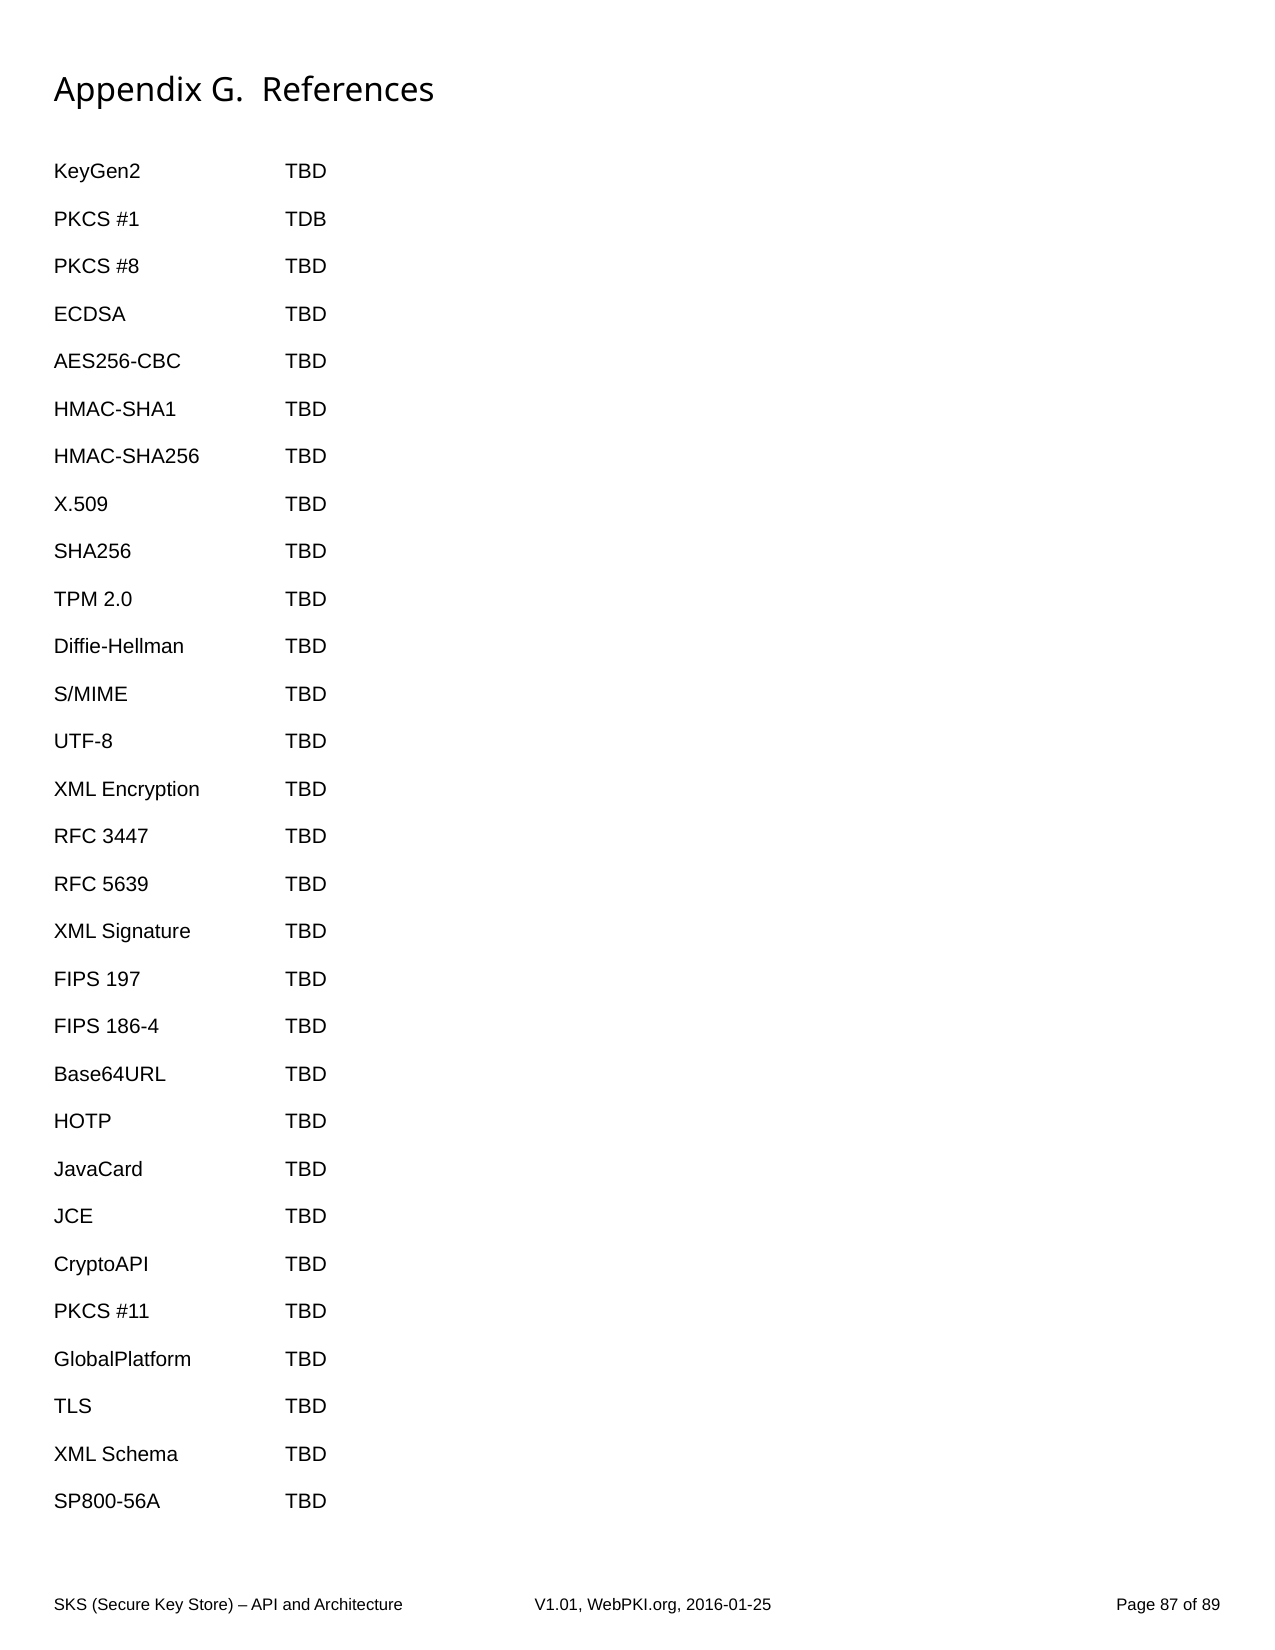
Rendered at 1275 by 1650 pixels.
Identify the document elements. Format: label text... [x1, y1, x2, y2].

table_cell HOTP [54, 1109, 285, 1156]
table_cell TBD [285, 539, 1221, 586]
table_cell TBD [285, 586, 1221, 634]
table_cell TBD [285, 301, 1221, 349]
table_cell X.509 [54, 491, 285, 539]
table_cell CryptoAPI [54, 1251, 285, 1299]
table_cell XML Encryption [54, 776, 285, 824]
table_cell JCE [54, 1204, 285, 1251]
table_cell XML Schema [54, 1441, 285, 1489]
table_cell Diffie-Hellman [54, 634, 285, 681]
subtitle References [54, 66, 1221, 111]
table_cell PKCS #8 [54, 254, 285, 301]
table_cell S/MIME [54, 681, 285, 729]
table_cell SHA256 [54, 539, 285, 586]
table_cell HMAC-SHA256 [54, 444, 285, 491]
table_cell TBD [285, 681, 1221, 729]
table_cell SP800-56A [54, 1489, 285, 1536]
table_cell TBD [285, 776, 1221, 824]
table_cell TBD [285, 1156, 1221, 1204]
table_cell TBD [285, 1346, 1221, 1394]
table_cell HMAC-SHA1 [54, 396, 285, 444]
table_cell TBD [285, 634, 1221, 681]
table_header KeyGen2 [54, 159, 285, 206]
table_cell TBD [285, 1204, 1221, 1251]
table_header TBD [285, 159, 1221, 206]
table_cell TBD [285, 1299, 1221, 1346]
table_cell XML Signature [54, 919, 285, 966]
table_cell PKCS #11 [54, 1299, 285, 1346]
table_cell TBD [285, 396, 1221, 444]
table_cell TPM 2.0 [54, 586, 285, 634]
table_cell TBD [285, 349, 1221, 396]
table_cell TBD [285, 919, 1221, 966]
table_cell RFC 5639 [54, 871, 285, 919]
table_cell TDB [285, 206, 1221, 254]
table_cell AES256-CBC [54, 349, 285, 396]
table_cell TBD [285, 729, 1221, 776]
table_cell GlobalPlatform [54, 1346, 285, 1394]
table_cell TBD [285, 871, 1221, 919]
table_cell TLS [54, 1394, 285, 1441]
table_cell TBD [285, 491, 1221, 539]
table_cell FIPS 186-4 [54, 1014, 285, 1061]
table_cell TBD [285, 1109, 1221, 1156]
table_cell TBD [285, 1061, 1221, 1109]
table_cell TBD [285, 1394, 1221, 1441]
table_cell TBD [285, 254, 1221, 301]
table_cell PKCS #1 [54, 206, 285, 254]
table_cell TBD [285, 966, 1221, 1014]
table_cell JavaCard [54, 1156, 285, 1204]
table_cell TBD [285, 1489, 1221, 1536]
table_cell TBD [285, 444, 1221, 491]
table_cell ECDSA [54, 301, 285, 349]
table_cell FIPS 197 [54, 966, 285, 1014]
table_cell TBD [285, 1251, 1221, 1299]
table_cell UTF-8 [54, 729, 285, 776]
table_cell TBD [285, 1441, 1221, 1489]
table_cell RFC 3447 [54, 824, 285, 871]
table_cell TBD [285, 824, 1221, 871]
table_cell Base64URL [54, 1061, 285, 1109]
table_cell TBD [285, 1014, 1221, 1061]
